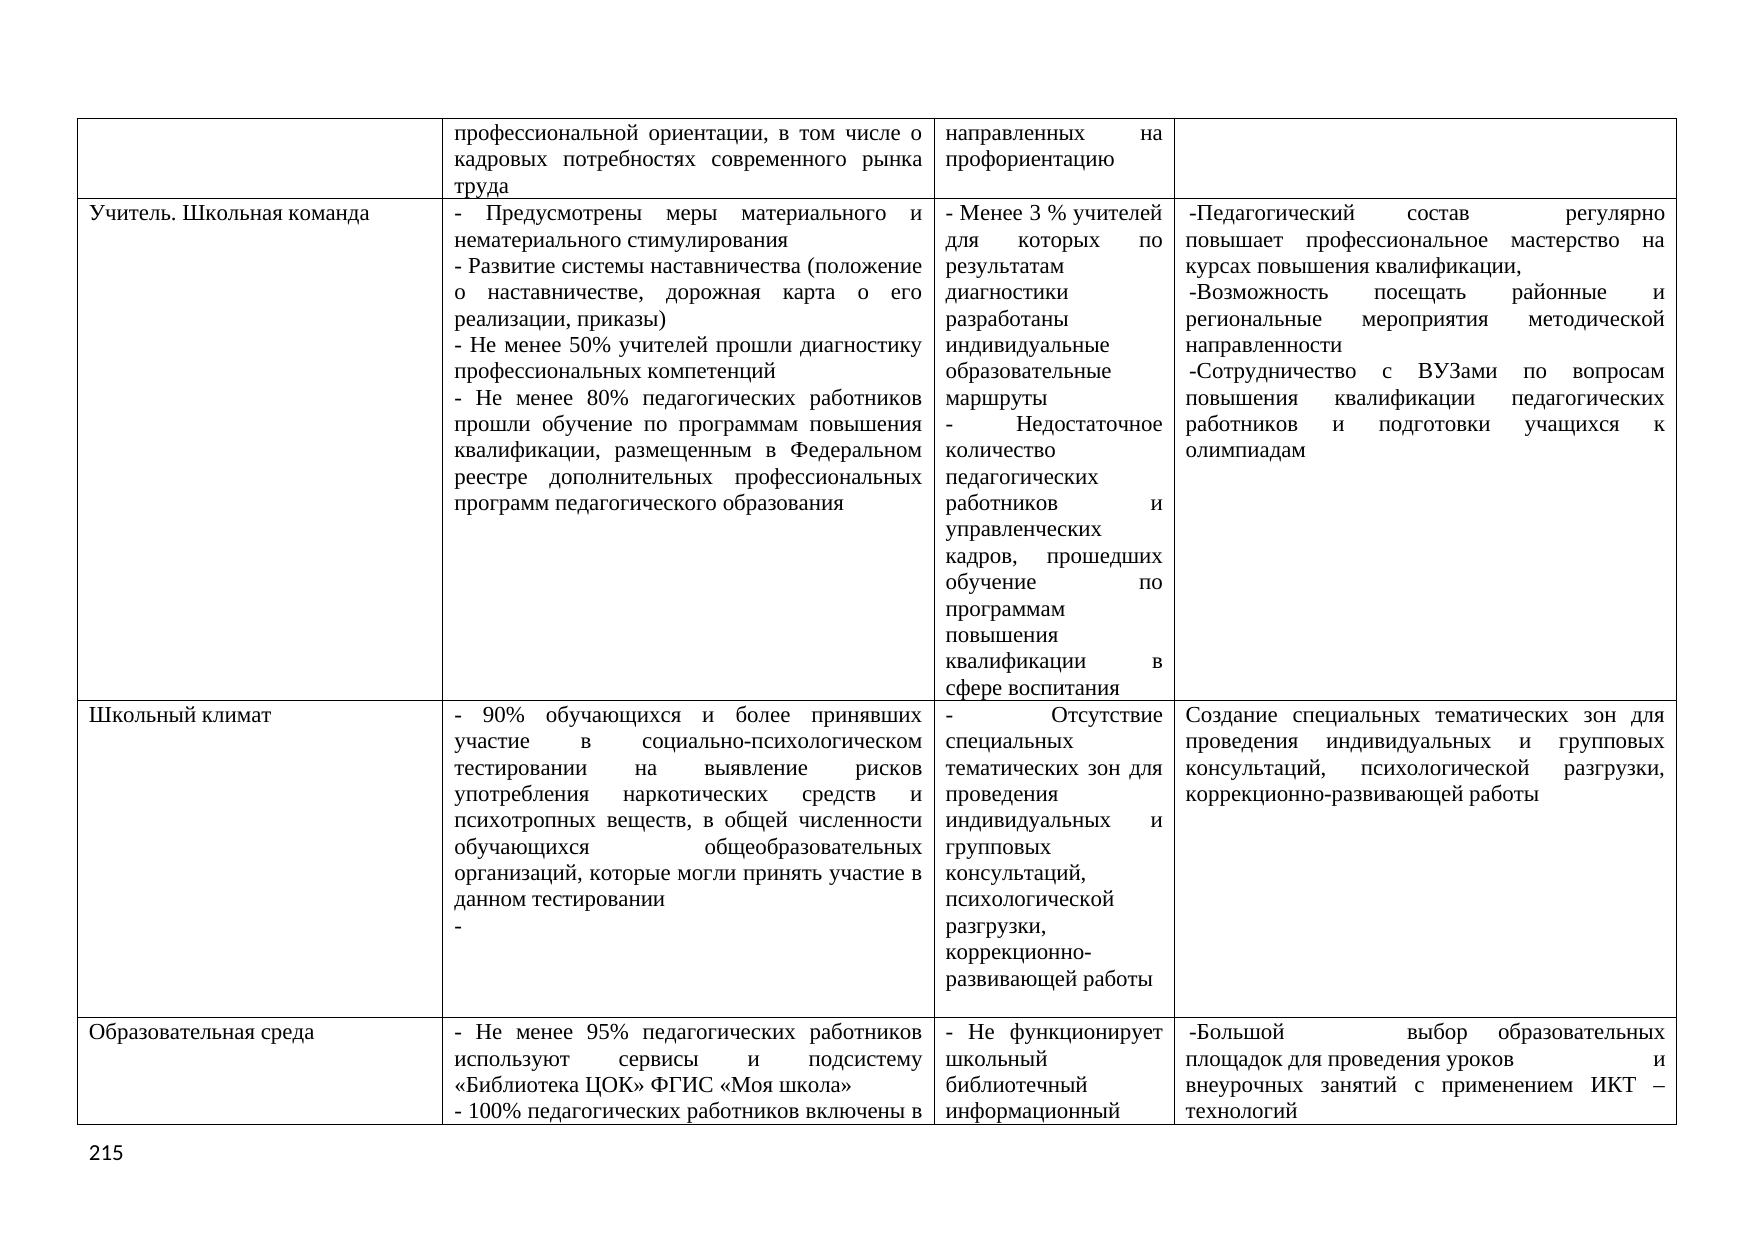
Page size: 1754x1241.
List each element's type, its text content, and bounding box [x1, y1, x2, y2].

table_cell - Менее 3 % учителей для которых по результатам диагностики разработаны индивидуальные образовательные маршруты - Недостаточное количество педагогических работников и управленческих кадров, прошедших обучение по программам повышения квалификации в сфере воспитания [935, 199, 1174, 700]
table_cell Учитель. Школьная команда [78, 199, 442, 700]
table_cell Школьный климат [78, 701, 442, 1017]
table_cell -Большой выбор образовательных площадок для проведения уроков и внеурочных занятий с применением ИКТ – технологий [1175, 1018, 1676, 1124]
table_cell - Предусмотрены меры материального и нематериального стимулирования - Развитие системы наставничества (положение о наставничестве, дорожная карта о его реализации, приказы) - Не менее 50% учителей прошли диагностику профессиональных компетенций - Не менее 80% педагогических работников прошли обучение по программам повышения квалификации, размещенным в Федеральном реестре дополнительных профессиональных программ педагогического образования [443, 199, 934, 700]
table_cell - 90% обучающихся и более принявших участие в социально-психологическом тестировании на выявление рисков употребления наркотических средств и психотропных веществ, в общей численности обучающихся общеобразовательных организаций, которые могли принять участие в данном тестировании - [443, 701, 934, 1017]
table_cell - Отсутствие специальных тематических зон для проведения индивидуальных и групповых консультаций, психологической разгрузки, коррекционно-развивающей работы [935, 701, 1174, 1017]
table_cell Создание специальных тематических зон для проведения индивидуальных и групповых консультаций, психологической разгрузки, коррекционно-развивающей работы [1175, 701, 1676, 1017]
table_cell [1175, 119, 1676, 198]
table_cell направленных на профориентацию [935, 119, 1174, 198]
table_cell -Педагогический состав регулярно повышает профессиональное мастерство на курсах повышения квалификации, -Возможность посещать районные и региональные мероприятия методической направленности -Сотрудничество с ВУЗами по вопросам повышения квалификации педагогических работников и подготовки учащихся к олимпиадам [1175, 199, 1676, 700]
table_cell - Не функционирует школьный библиотечный информационный [935, 1018, 1174, 1124]
table_cell профессиональной ориентации, в том числе о кадровых потребностях современного рынка труда [443, 119, 934, 198]
table_cell [78, 119, 442, 198]
table_cell Образовательная среда [78, 1018, 442, 1124]
table_cell - Не менее 95% педагогических работников используют сервисы и подсистему «Библиотека ЦОК» ФГИС «Моя школа» - 100% педагогических работников включены в [443, 1018, 934, 1124]
